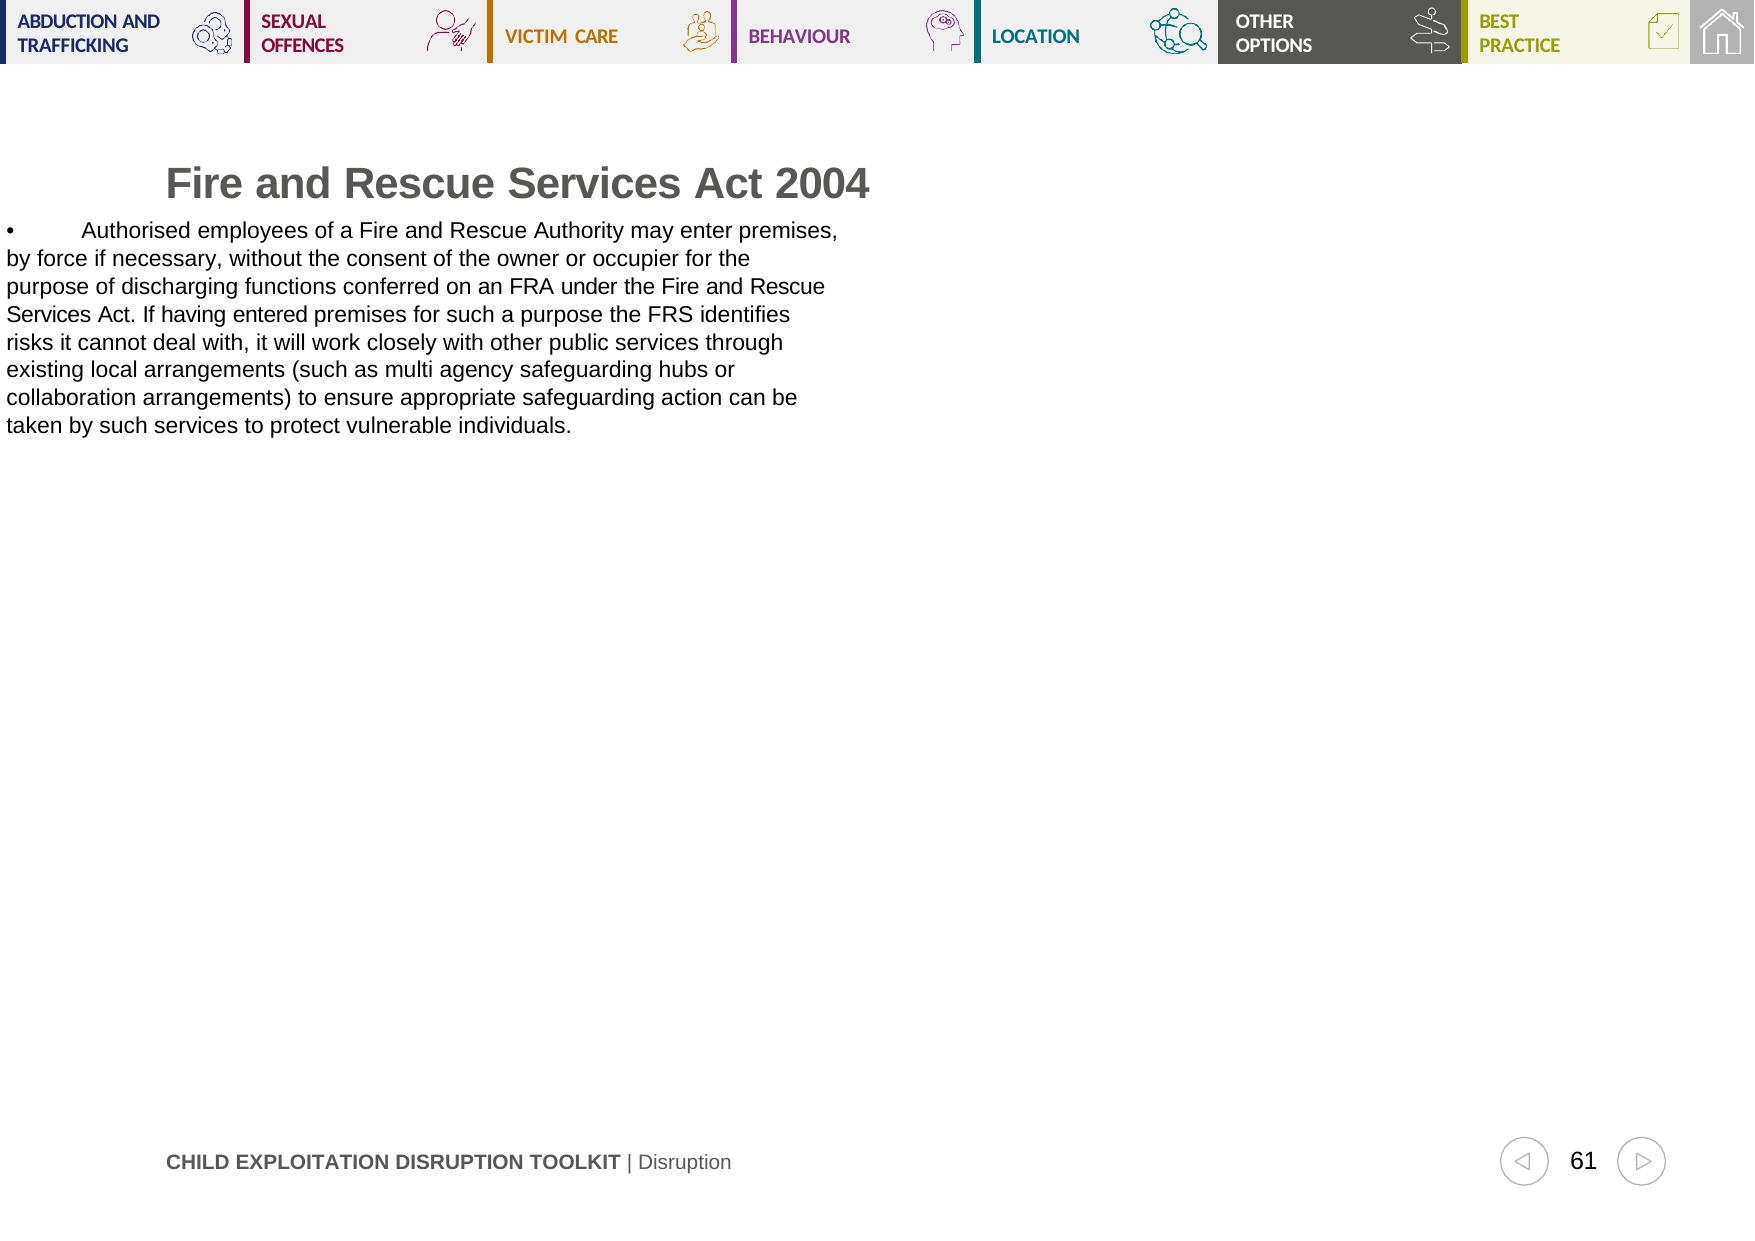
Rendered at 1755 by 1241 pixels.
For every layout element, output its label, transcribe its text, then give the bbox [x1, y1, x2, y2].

list Authorised employees of a Fire and Rescue Authority may enter premises, by force if necessary, without the consent of the owner or occupier for the purpose of discharging functions conferred on an FRA under the Fire and Rescue Services Act. If having entered premises for such a purpose the FRS identifies risks it cannot deal with, it will work closely with other public services through existing local arrangements (such as multi agency safeguarding hubs or collaboration arrangements) to ensure appropriate safeguarding action can be taken by such services to protect vulnerable individuals. [6, 217, 839, 438]
subtitle Fire and Rescue Services Act 2004 [165, 157, 1702, 208]
